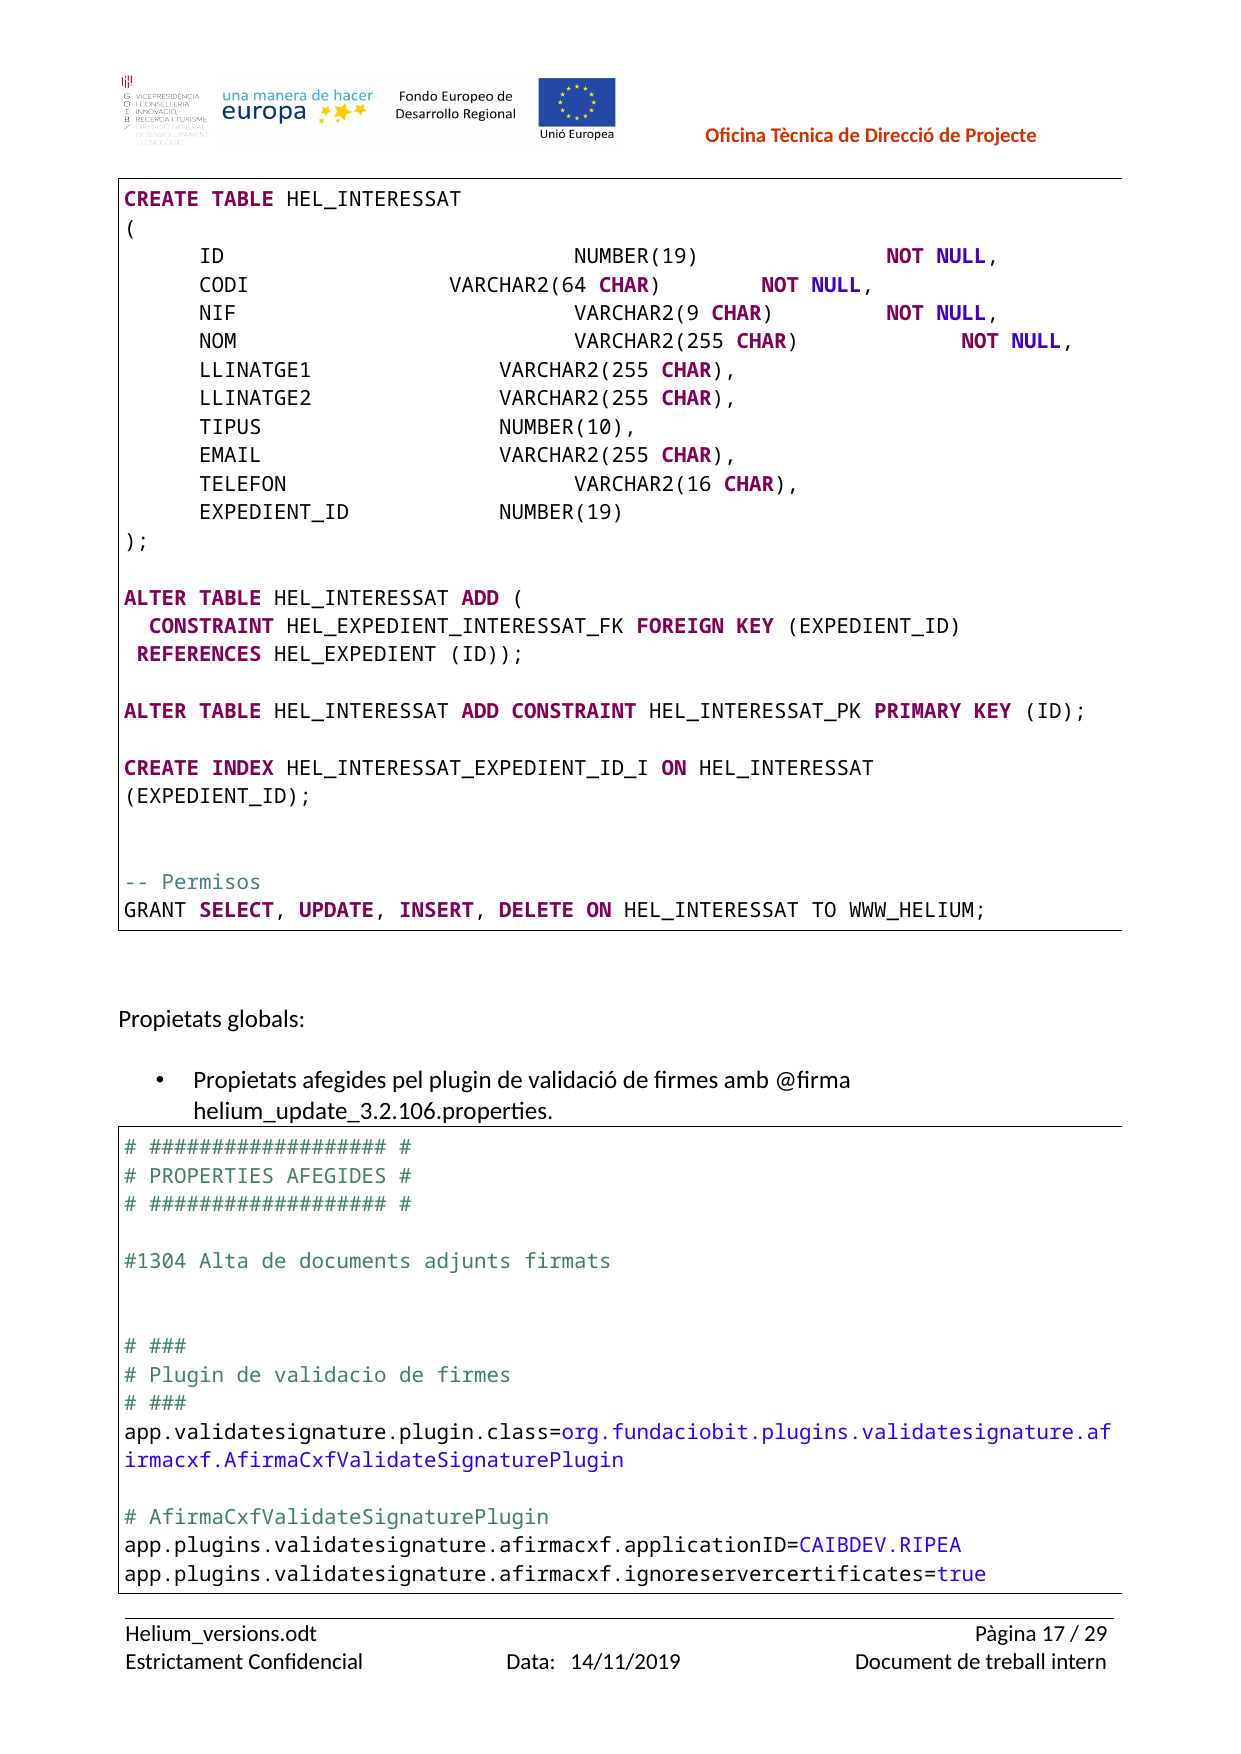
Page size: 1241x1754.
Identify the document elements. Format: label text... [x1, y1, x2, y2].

text Propietats globals: [118, 1003, 1122, 1034]
list Propietats afegides pel plugin de validació de firmes amb @firma helium_update_3.2.106.properties. [156, 1064, 1122, 1126]
table_header # ################### # # PROPERTIES AFEGIDES # # ################### # #1304 Alta de documents adjunts firmats # ### # Plugin de validacio de firmes # ### app.validatesignature.plugin.class=org.fundaciobit.plugins.validatesignature.afirmacxf.AfirmaCxfValidateSignaturePlugin # AfirmaCxfValidateSignaturePlugin app.plugins.validatesignature.afirmacxf.applicationID=CAIBDEV.RIPEA app.plugins.validatesignature.afirmacxf.ignoreservercertificates=true [119, 1127, 1122, 1593]
picture [118, 73, 213, 147]
picture [219, 73, 621, 147]
table_header CREATE TABLE HEL_INTERESSAT ( ID NUMBER(19) NOT NULL, CODI VARCHAR2(64 CHAR) NOT NULL, NIF VARCHAR2(9 CHAR) NOT NULL, NOM VARCHAR2(255 CHAR) NOT NULL, LLINATGE1 VARCHAR2(255 CHAR), LLINATGE2 VARCHAR2(255 CHAR), TIPUS NUMBER(10), EMAIL VARCHAR2(255 CHAR), TELEFON VARCHAR2(16 CHAR), EXPEDIENT_ID NUMBER(19) ); ALTER TABLE HEL_INTERESSAT ADD ( CONSTRAINT HEL_EXPEDIENT_INTERESSAT_FK FOREIGN KEY (EXPEDIENT_ID) REFERENCES HEL_EXPEDIENT (ID)); ALTER TABLE HEL_INTERESSAT ADD CONSTRAINT HEL_INTERESSAT_PK PRIMARY KEY (ID); CREATE INDEX HEL_INTERESSAT_EXPEDIENT_ID_I ON HEL_INTERESSAT (EXPEDIENT_ID); -- Permisos GRANT SELECT, UPDATE, INSERT, DELETE ON HEL_INTERESSAT TO WWW_HELIUM; [119, 179, 1122, 929]
